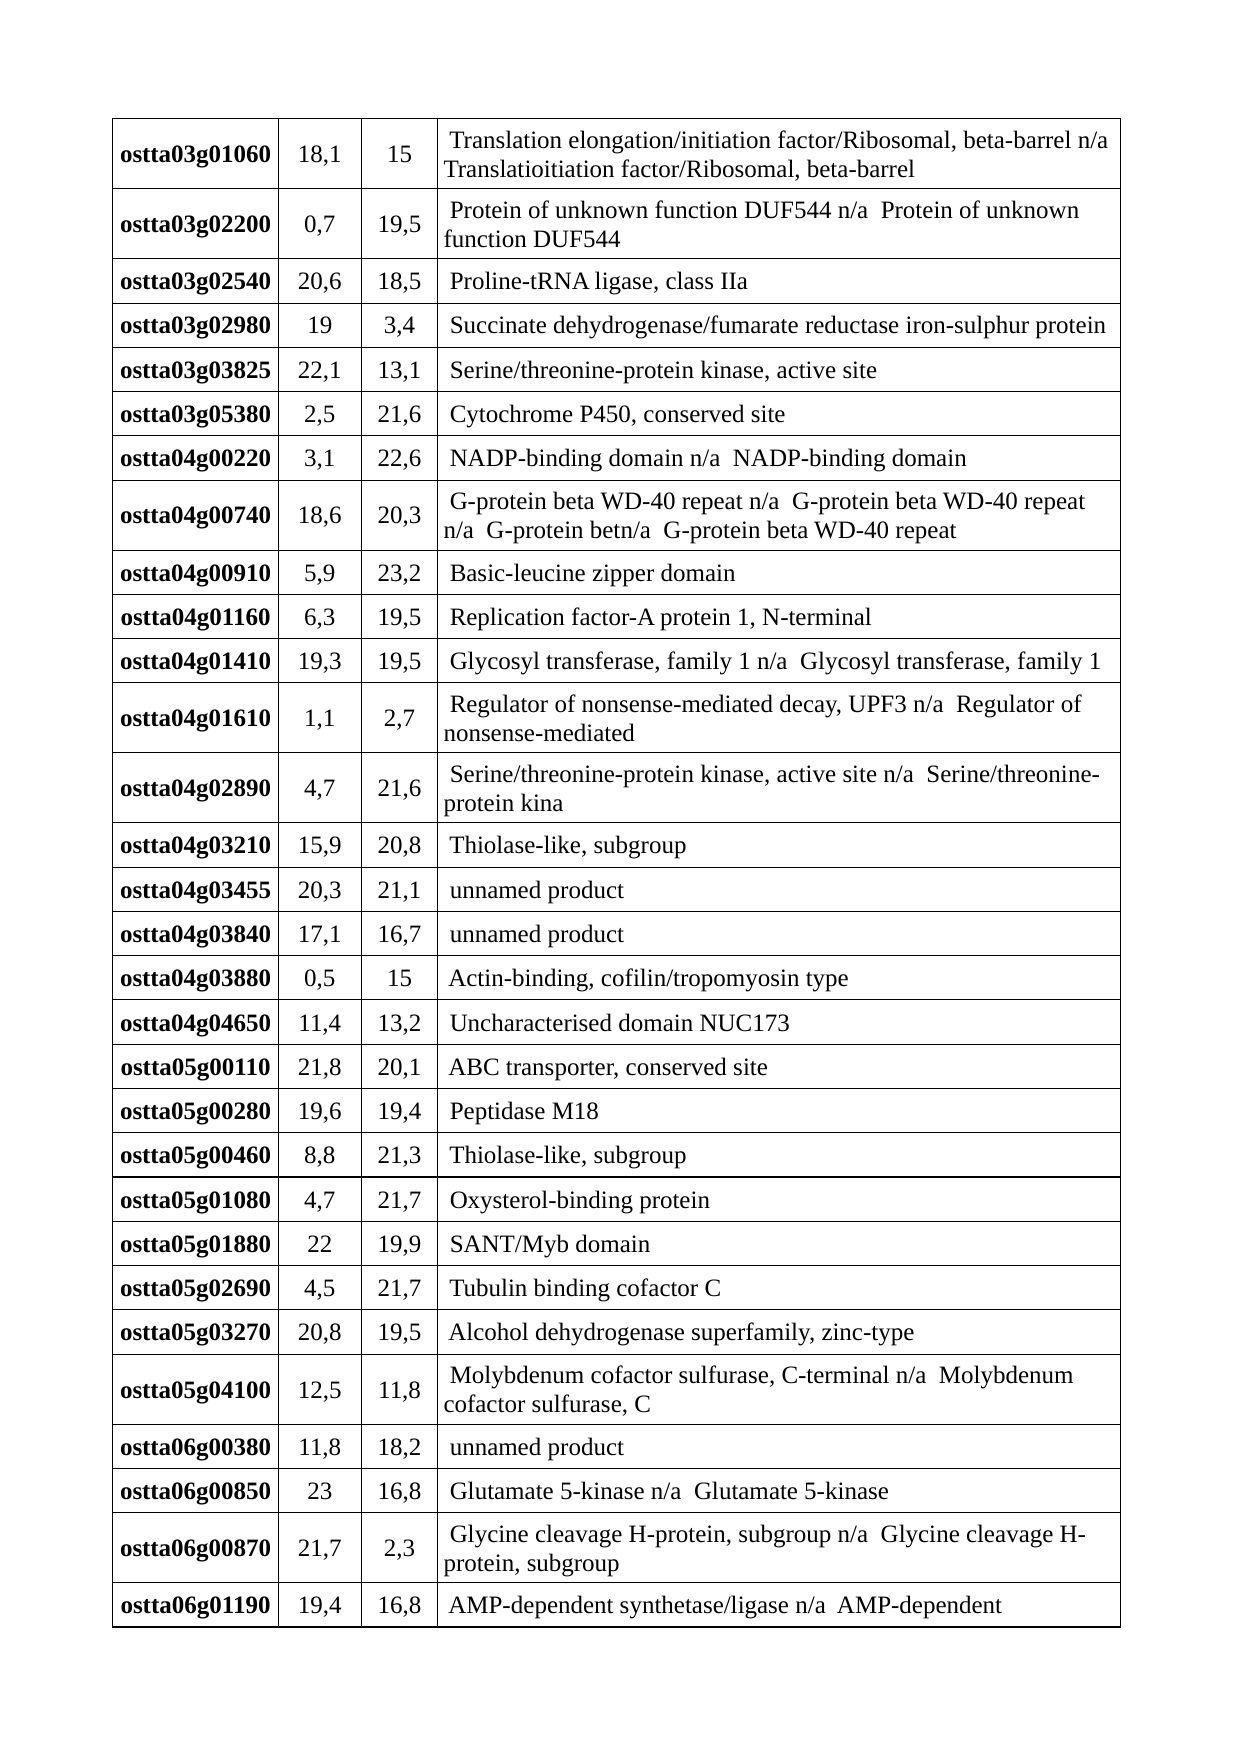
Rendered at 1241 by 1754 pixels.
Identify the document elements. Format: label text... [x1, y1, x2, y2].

table_cell 18,2 [362, 1425, 437, 1468]
table_cell 20,1 [362, 1045, 437, 1088]
table_cell ostta04g01160 [113, 595, 278, 638]
table_cell 11,4 [279, 1000, 361, 1044]
table_cell 19,9 [362, 1222, 437, 1265]
table_cell 23,2 [362, 551, 437, 594]
table_cell 5,9 [279, 551, 361, 594]
table_cell 4,5 [279, 1266, 361, 1309]
table_cell ostta04g03880 [113, 956, 278, 999]
table_cell ostta03g01060 [113, 119, 278, 188]
table_cell 20,3 [362, 481, 437, 549]
table_cell ostta04g01410 [113, 639, 278, 682]
table_cell ostta05g03270 [113, 1310, 278, 1353]
table_cell 0,5 [279, 956, 361, 999]
table_cell 1,1 [279, 683, 361, 752]
table_cell 18,1 [279, 119, 361, 188]
table_cell ostta04g01610 [113, 683, 278, 752]
table_cell 21,7 [279, 1513, 361, 1582]
table_cell ostta04g03455 [113, 868, 278, 911]
table_cell 20,8 [362, 823, 437, 867]
table_cell Tubulin binding cofactor C [438, 1266, 1120, 1309]
table_cell unnamed product [438, 912, 1120, 955]
table_cell 4,7 [279, 1178, 361, 1221]
table_cell 19 [279, 304, 361, 347]
table_cell ostta05g00110 [113, 1045, 278, 1088]
table_cell ostta03g05380 [113, 392, 278, 435]
table_cell ostta05g01080 [113, 1178, 278, 1221]
table_cell Cytochrome P450, conserved site [438, 392, 1120, 435]
table_cell Protein of unknown function DUF544 n/a Protein of unknown function DUF544 [438, 189, 1120, 258]
table_cell Oxysterol-binding protein [438, 1178, 1120, 1221]
table_cell Regulator of nonsense-mediated decay, UPF3 n/a Regulator of nonsense-mediated [438, 683, 1120, 752]
table_cell 8,8 [279, 1133, 361, 1176]
table_cell unnamed product [438, 1425, 1120, 1468]
table_cell Replication factor-A protein 1, N-terminal [438, 595, 1120, 638]
table_cell Molybdenum cofactor sulfurase, C-terminal n/a Molybdenum cofactor sulfurase, C [438, 1355, 1120, 1423]
table_cell ostta03g02200 [113, 189, 278, 258]
table_cell NADP-binding domain n/a NADP-binding domain [438, 436, 1120, 479]
table_cell Proline-tRNA ligase, class IIa [438, 259, 1120, 302]
table_cell 18,5 [362, 259, 437, 302]
table_cell 21,7 [362, 1178, 437, 1221]
table_cell Serine/threonine-protein kinase, active site [438, 348, 1120, 391]
table_cell Serine/threonine-protein kinase, active site n/a Serine/threonine-protein kina [438, 753, 1120, 822]
table_cell SANT/Myb domain [438, 1222, 1120, 1265]
table_cell 6,3 [279, 595, 361, 638]
table_cell 3,4 [362, 304, 437, 347]
table_cell 15,9 [279, 823, 361, 867]
table_cell Succinate dehydrogenase/fumarate reductase iron-sulphur protein [438, 304, 1120, 347]
table_cell Alcohol dehydrogenase superfamily, zinc-type [438, 1310, 1120, 1353]
table_cell ostta05g02690 [113, 1266, 278, 1309]
table_cell 13,2 [362, 1000, 437, 1044]
table_cell 13,1 [362, 348, 437, 391]
table_cell 2,7 [362, 683, 437, 752]
table_cell ostta05g00280 [113, 1089, 278, 1132]
table_cell 16,7 [362, 912, 437, 955]
table_cell ostta04g03840 [113, 912, 278, 955]
table_cell 19,5 [362, 189, 437, 258]
table_cell ostta03g03825 [113, 348, 278, 391]
table_cell 2,3 [362, 1513, 437, 1582]
table_cell Thiolase-like, subgroup [438, 823, 1120, 867]
table_cell 20,8 [279, 1310, 361, 1353]
table_cell 3,1 [279, 436, 361, 479]
table_cell 19,5 [362, 1310, 437, 1353]
table_cell 0,7 [279, 189, 361, 258]
table_cell G-protein beta WD-40 repeat n/a G-protein beta WD-40 repeat n/a G-protein betn/a G-protein beta WD-40 repeat [438, 481, 1120, 549]
table_cell 21,3 [362, 1133, 437, 1176]
table_cell 4,7 [279, 753, 361, 822]
table_cell 17,1 [279, 912, 361, 955]
table_cell Glutamate 5-kinase n/a Glutamate 5-kinase [438, 1469, 1120, 1512]
table_cell 18,6 [279, 481, 361, 549]
table_cell 22,1 [279, 348, 361, 391]
table_cell ostta06g00380 [113, 1425, 278, 1468]
table_cell 21,7 [362, 1266, 437, 1309]
table_cell 19,5 [362, 639, 437, 682]
table_cell 22 [279, 1222, 361, 1265]
table_cell 21,6 [362, 392, 437, 435]
table_cell 2,5 [279, 392, 361, 435]
table_cell 19,3 [279, 639, 361, 682]
table_cell 21,1 [362, 868, 437, 911]
table_cell ostta05g00460 [113, 1133, 278, 1176]
table_cell Uncharacterised domain NUC173 [438, 1000, 1120, 1044]
table_cell ostta06g00870 [113, 1513, 278, 1582]
table_cell ostta04g00740 [113, 481, 278, 549]
table_cell 19,6 [279, 1089, 361, 1132]
table_cell Peptidase M18 [438, 1089, 1120, 1132]
table_cell ostta04g03210 [113, 823, 278, 867]
table_cell Basic-leucine zipper domain [438, 551, 1120, 594]
table_cell ostta06g01190 [113, 1583, 278, 1626]
table_cell AMP-dependent synthetase/ligase n/a AMP-dependent [438, 1583, 1120, 1626]
table_cell 19,5 [362, 595, 437, 638]
table_cell 19,4 [279, 1583, 361, 1626]
table_cell Glycosyl transferase, family 1 n/a Glycosyl transferase, family 1 [438, 639, 1120, 682]
table_cell 21,8 [279, 1045, 361, 1088]
table_cell Actin-binding, cofilin/tropomyosin type [438, 956, 1120, 999]
table_cell ostta05g01880 [113, 1222, 278, 1265]
table_cell 11,8 [362, 1355, 437, 1423]
table_cell 16,8 [362, 1469, 437, 1512]
table_cell ostta04g02890 [113, 753, 278, 822]
table_cell ostta03g02540 [113, 259, 278, 302]
table_cell Thiolase-like, subgroup [438, 1133, 1120, 1176]
table_cell 20,6 [279, 259, 361, 302]
table_cell 22,6 [362, 436, 437, 479]
table_cell unnamed product [438, 868, 1120, 911]
table_cell 20,3 [279, 868, 361, 911]
table_cell 23 [279, 1469, 361, 1512]
table_cell ostta04g04650 [113, 1000, 278, 1044]
table_cell 15 [362, 956, 437, 999]
table_cell ostta04g00220 [113, 436, 278, 479]
table_cell 11,8 [279, 1425, 361, 1468]
table_cell Glycine cleavage H-protein, subgroup n/a Glycine cleavage H-protein, subgroup [438, 1513, 1120, 1582]
table_cell 21,6 [362, 753, 437, 822]
table_cell ostta04g00910 [113, 551, 278, 594]
table_cell ostta05g04100 [113, 1355, 278, 1423]
table_cell 16,8 [362, 1583, 437, 1626]
table_cell ABC transporter, conserved site [438, 1045, 1120, 1088]
table_cell ostta06g00850 [113, 1469, 278, 1512]
table_cell 12,5 [279, 1355, 361, 1423]
table_cell ostta03g02980 [113, 304, 278, 347]
table_cell 19,4 [362, 1089, 437, 1132]
table_cell 15 [362, 119, 437, 188]
table_cell Translation elongation/initiation factor/Ribosomal, beta-barrel n/a Translatioitiation factor/Ribosomal, beta-barrel [438, 119, 1120, 188]
